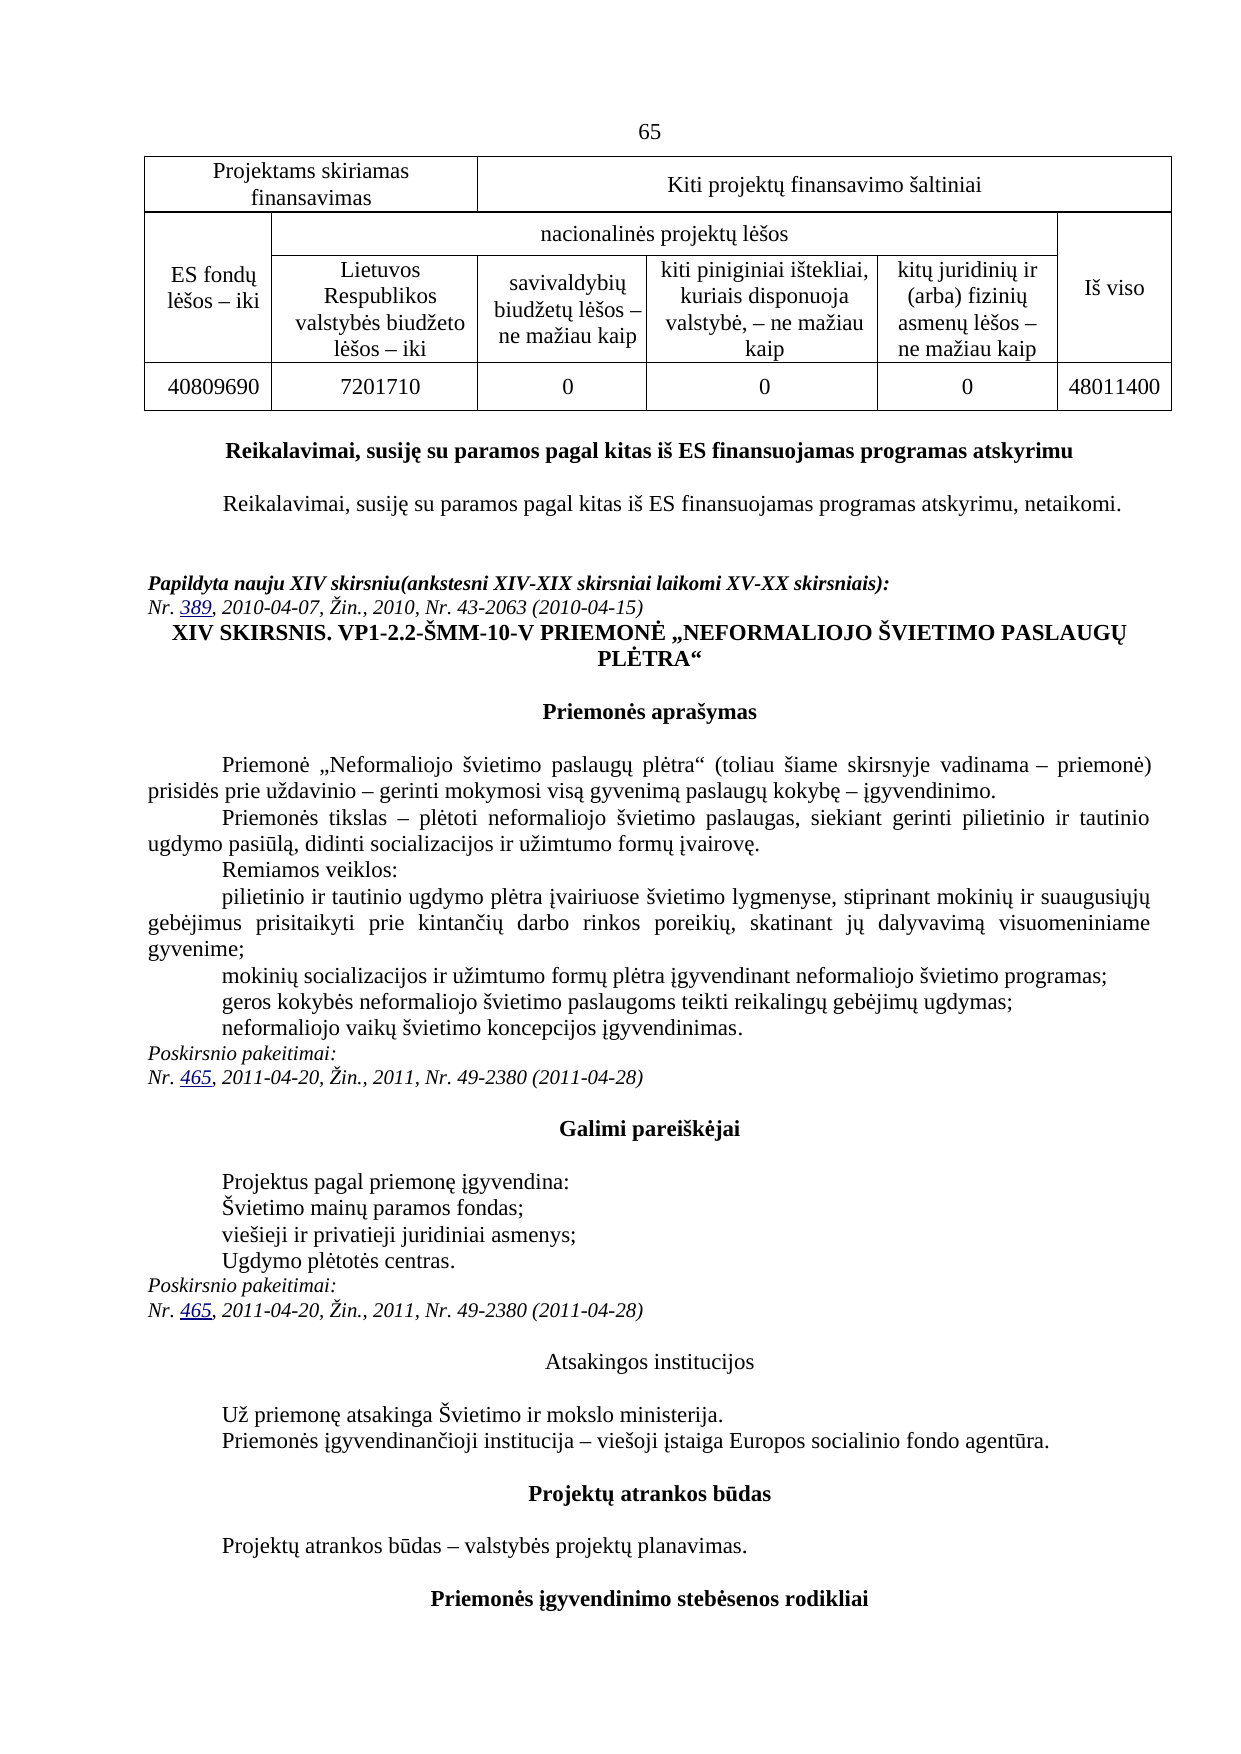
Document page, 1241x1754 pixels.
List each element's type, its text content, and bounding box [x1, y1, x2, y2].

text Projektų atrankos būdas [148, 1480, 1152, 1506]
table_header Projektams skiriamas finansavimas [145, 157, 477, 211]
text Už priemonę atsakinga Švietimo ir mokslo ministerija. [148, 1401, 1152, 1427]
table_cell 0 [478, 363, 646, 409]
text Priemonės tikslas – plėtoti neformaliojo švietimo paslaugas, siekiant gerinti pilietinio ir tautinio ugdymo pasiūlą, didinti socializacijos ir užimtumo formų įvairovę. [148, 804, 1152, 856]
text Remiamos veiklos: [148, 856, 1152, 883]
text Reikalavimai, susiję su paramos pagal kitas iš ES finansuojamas programas atskyrimu [148, 437, 1152, 463]
text mokinių socializacijos ir užimtumo formų plėtra įgyvendinant neformaliojo švietimo programas; [148, 962, 1152, 988]
text Priemonės įgyvendinimo stebėsenos rodikliai [148, 1585, 1152, 1611]
text Priemonė „Neformaliojo švietimo paslaugų plėtra“ (toliau šiame skirsnyje vadinama – priemonė) prisidės prie uždavinio – gerinti mokymosi visą gyvenimą paslaugų kokybę – įgyvendinimo. [148, 751, 1152, 804]
table_cell nacionalinės projektų lėšos [272, 213, 1057, 255]
text Nr. 389, 2010-04-07, Žin., 2010, Nr. 43-2063 (2010-04-15) [148, 595, 1152, 619]
text Nr. 465, 2011-04-20, Žin., 2011, Nr. 49-2380 (2011-04-28) [148, 1065, 1152, 1089]
text Poskirsnio pakeitimai: [148, 1273, 1152, 1297]
text neformaliojo vaikų švietimo koncepcijos įgyvendinimas. [148, 1014, 1152, 1041]
text pilietinio ir tautinio ugdymo plėtra įvairiuose švietimo lygmenyse, stiprinant mokinių ir suaugusiųjų gebėjimus prisitaikyti prie kintančių darbo rinkos poreikių, skatinant jų dalyvavimą visuomeniniame gyvenime; [148, 883, 1152, 962]
text geros kokybės neformaliojo švietimo paslaugoms teikti reikalingų gebėjimų ugdymas; [148, 988, 1152, 1014]
text Priemonės įgyvendinančioji institucija – viešoji įstaiga Europos socialinio fondo agentūra. [148, 1427, 1152, 1453]
table_header Kiti projektų finansavimo šaltiniai [478, 157, 1171, 211]
table_cell Lietuvos Respublikos valstybės biudžeto lėšos – iki [272, 256, 477, 362]
table_cell 7201710 [272, 363, 477, 409]
text XIV SKIRSNIS. VP1-2.2-ŠMM-10-V PRIEMONĖ „NEFORMALIOJO ŠVIETIMO PASLAUGŲ PLĖTRA“ [148, 619, 1152, 672]
text Poskirsnio pakeitimai: [148, 1041, 1152, 1065]
text Nr. 465, 2011-04-20, Žin., 2011, Nr. 49-2380 (2011-04-28) [148, 1297, 1152, 1322]
text Reikalavimai, susiję su paramos pagal kitas iš ES finansuojamas programas atskyrimu, netaikomi. [148, 489, 1152, 516]
table_cell Iš viso [1058, 213, 1171, 362]
table_cell 48011400 [1058, 363, 1171, 409]
text Švietimo mainų paramos fondas; [148, 1194, 1152, 1221]
text Galimi pareiškėjai [148, 1115, 1152, 1142]
table_cell 40809690 [145, 363, 271, 409]
text Projektus pagal priemonę įgyvendina: [148, 1168, 1152, 1194]
table_cell ES fondų lėšos – iki [145, 213, 271, 362]
text viešieji ir privatieji juridiniai asmenys; [148, 1221, 1152, 1247]
text Projektų atrankos būdas – valstybės projektų planavimas. [148, 1532, 1152, 1559]
text Papildyta nauju XIV skirsniu(ankstesni XIV-XIX skirsniai laikomi XV-XX skirsniais): [148, 571, 1152, 595]
table_cell kitų juridinių ir (arba) fizinių asmenų lėšos – ne mažiau kaip [878, 256, 1057, 362]
text Ugdymo plėtotės centras. [148, 1247, 1152, 1273]
table_cell 0 [878, 363, 1057, 409]
table_cell savivaldybių biudžetų lėšos – ne mažiau kaip [478, 256, 646, 362]
text Priemonės aprašymas [148, 698, 1152, 724]
text Atsakingos institucijos [148, 1348, 1152, 1374]
table_cell 0 [647, 363, 877, 409]
table_cell kiti piniginiai ištekliai, kuriais disponuoja valstybė, – ne mažiau kaip [647, 256, 877, 362]
